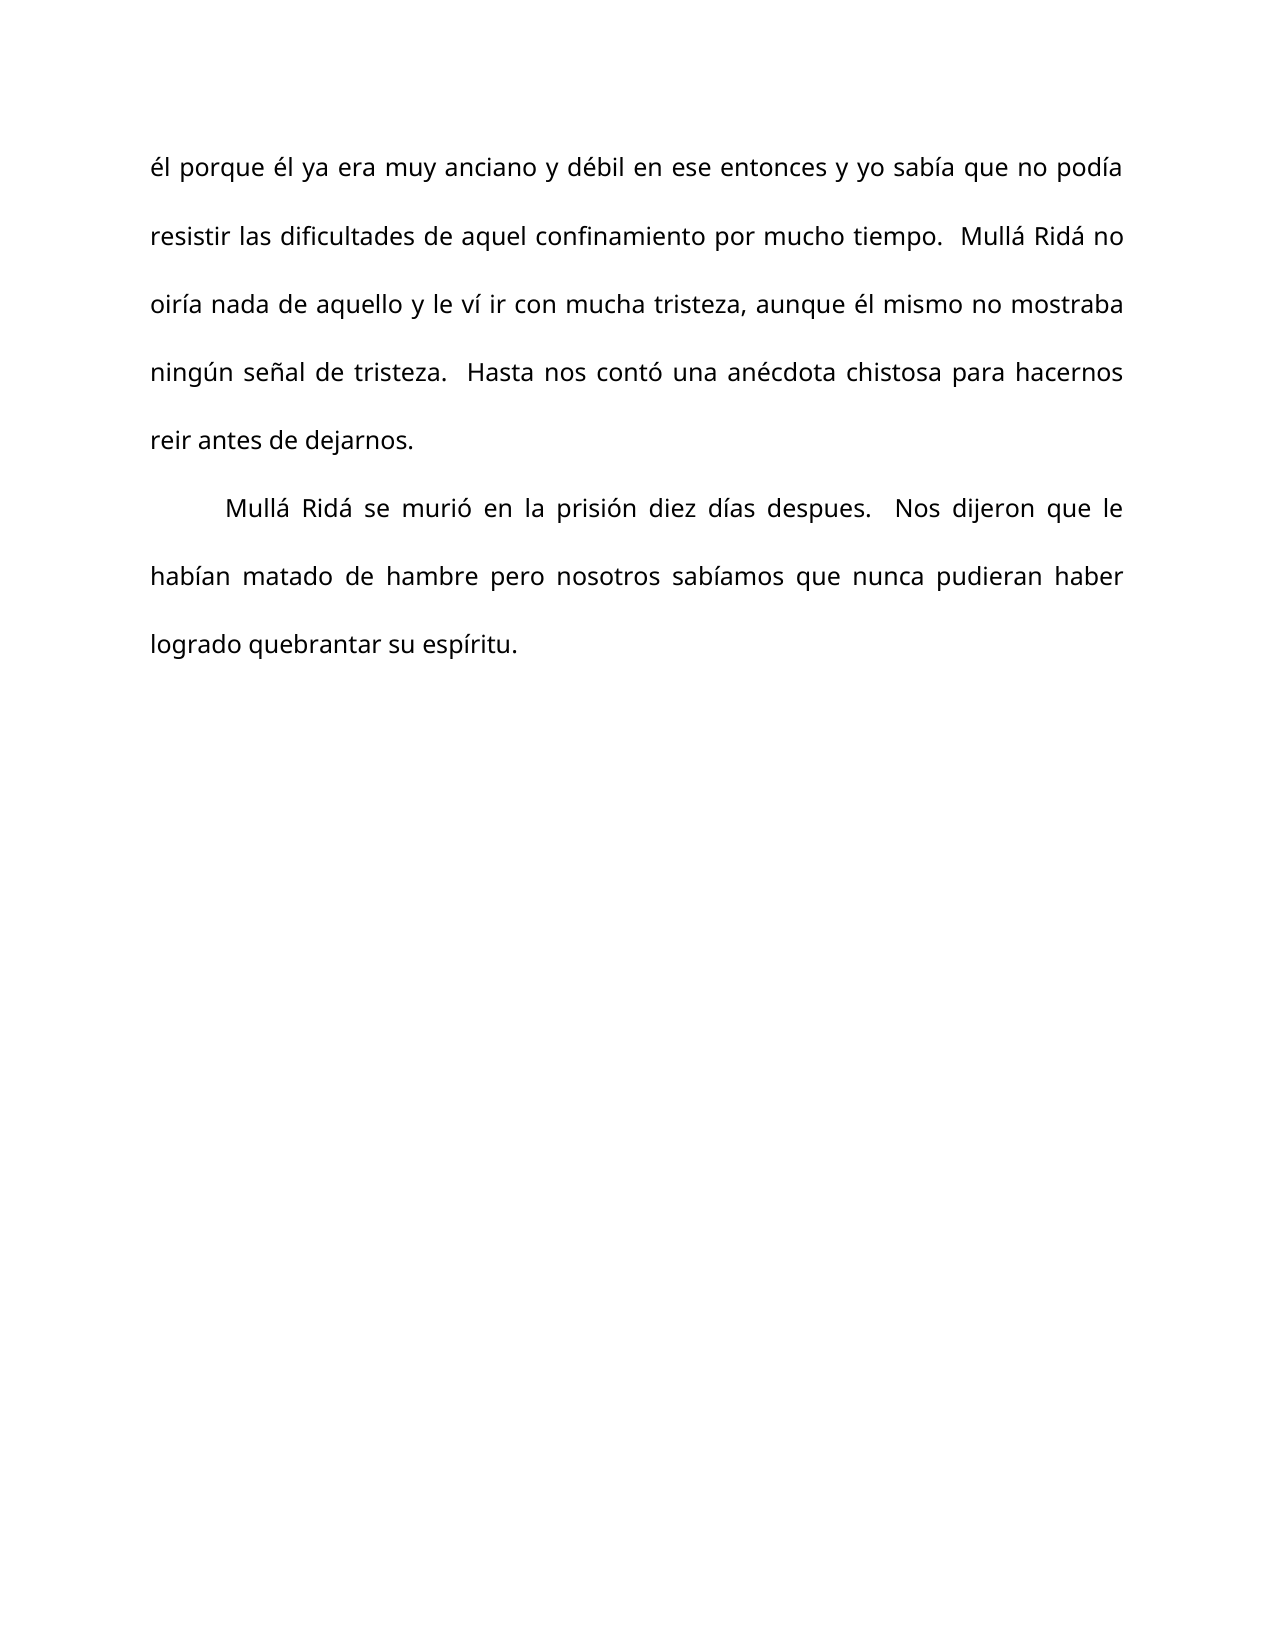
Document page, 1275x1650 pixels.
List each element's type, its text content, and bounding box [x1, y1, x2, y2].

text él porque él ya era muy anciano y débil en ese entonces y yo sabía que no podía resistir las dificultades de aquel confinamiento por mucho tiempo. Mullá Ridá no oiría nada de aquello y le ví ir con mucha tristeza, aunque él mismo no mostraba ningún señal de tristeza. Hasta nos contó una anécdota chistosa para hacernos reir antes de dejarnos. [150, 150, 1125, 457]
text Mullá Ridá se murió en la prisión diez días despues. Nos dijeron que le habían matado de hambre pero nosotros sabíamos que nunca pudieran haber logrado quebrantar su espíritu. [150, 491, 1125, 661]
